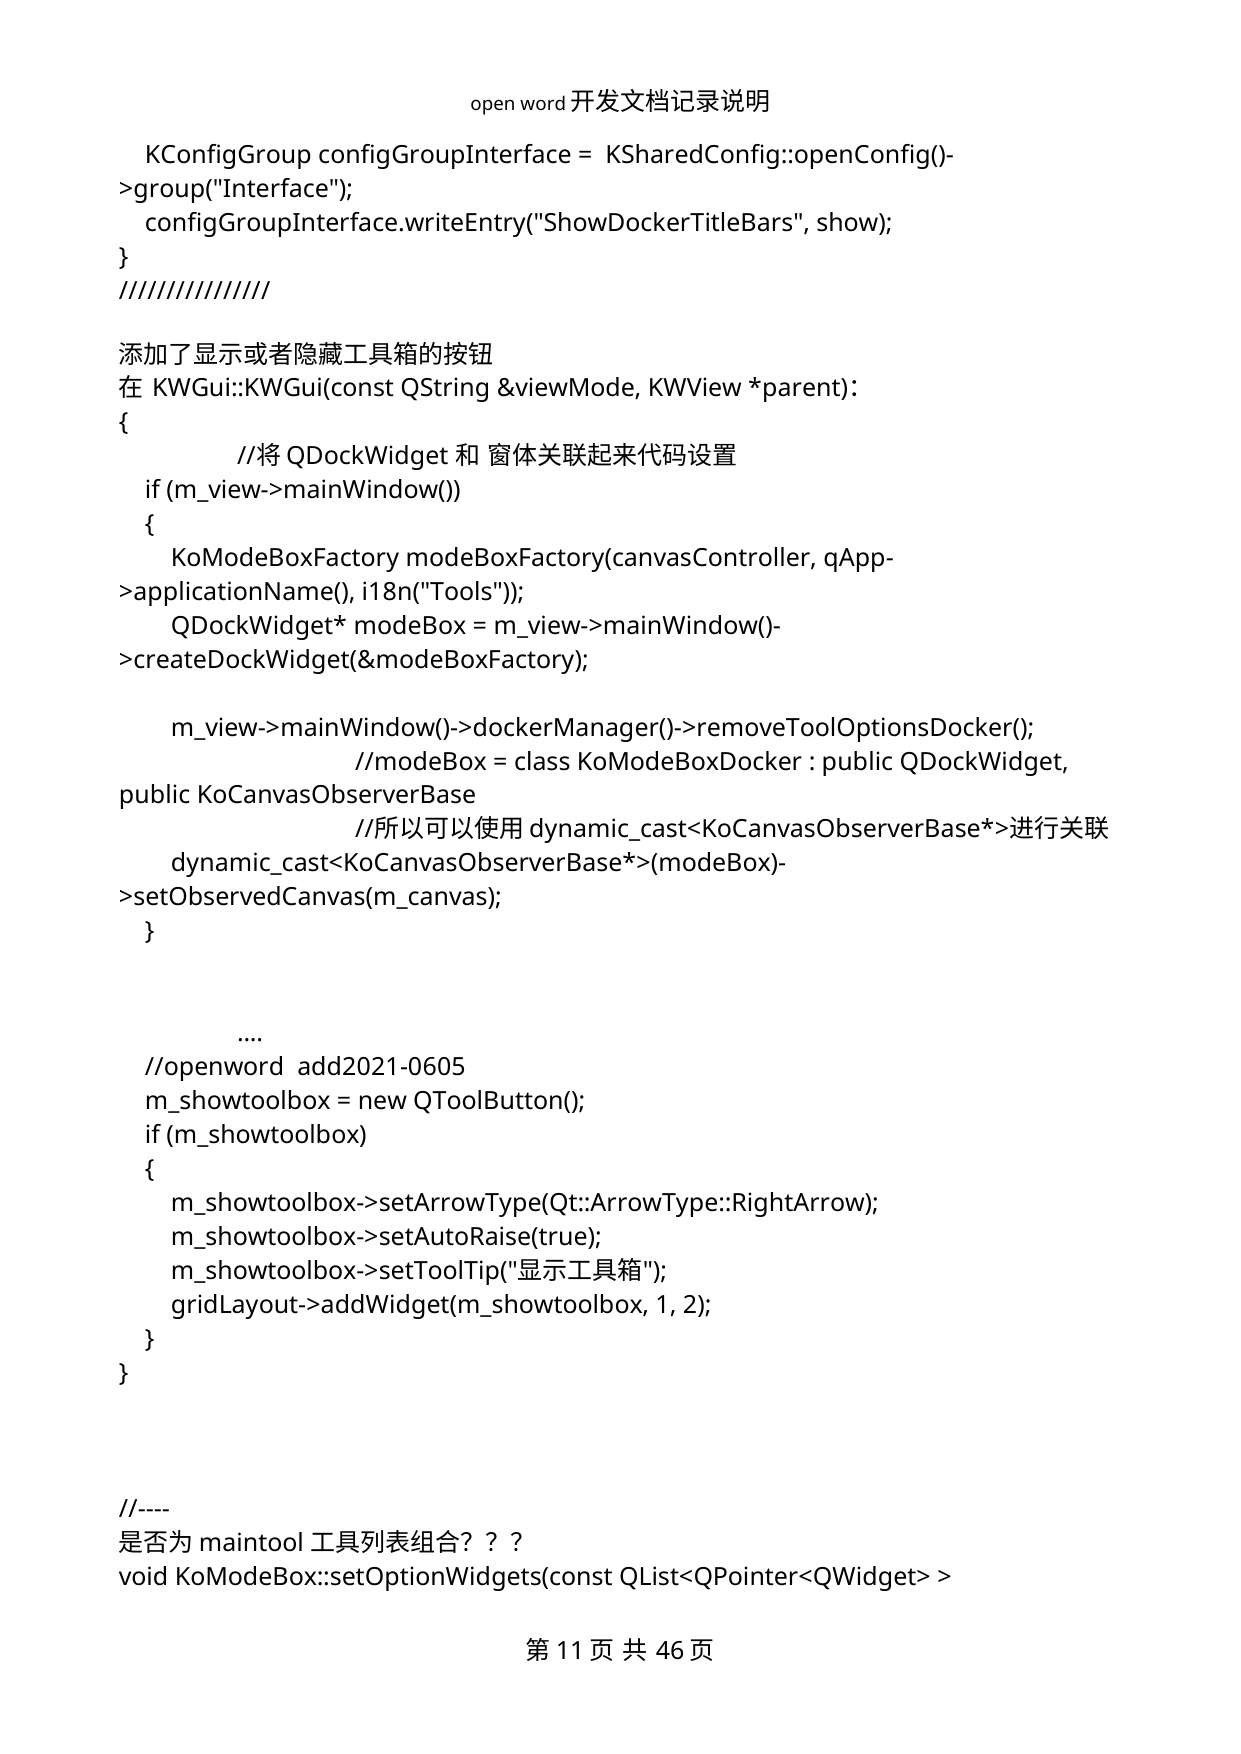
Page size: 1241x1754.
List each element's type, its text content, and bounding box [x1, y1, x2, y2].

text //modeBox = class KoModeBoxDocker : public QDockWidget, public KoCanvasObserverBase [119, 743, 1121, 811]
text { [119, 506, 1121, 540]
text QDockWidget* modeBox = m_view->mainWindow()->createDockWidget(&modeBoxFactory); [119, 608, 1121, 676]
text void KoModeBox::setOptionWidgets(const QList<QPointer<QWidget> > [119, 1558, 1121, 1592]
text { [119, 404, 1121, 438]
text //将QDockWidget 和 窗体关联起来代码设置 [119, 438, 1121, 472]
text if (m_showtoolbox) [119, 1117, 1121, 1151]
text m_showtoolbox->setArrowType(Qt::ArrowType::RightArrow); [119, 1185, 1121, 1219]
text //所以可以使用dynamic_cast<KoCanvasObserverBase*>进行关联 [119, 811, 1121, 845]
text dynamic_cast<KoCanvasObserverBase*>(modeBox)->setObservedCanvas(m_canvas); [119, 845, 1121, 913]
text } [119, 1355, 1121, 1389]
text gridLayout->addWidget(m_showtoolbox, 1, 2); [119, 1287, 1121, 1321]
text } [119, 239, 1121, 273]
text if (m_view->mainWindow()) [119, 472, 1121, 506]
text m_showtoolbox = new QToolButton(); [119, 1083, 1121, 1117]
text //////////////// [119, 273, 1121, 307]
text //openword add2021-0605 [119, 1049, 1121, 1083]
text m_showtoolbox->setAutoRaise(true); [119, 1219, 1121, 1253]
text m_view->mainWindow()->dockerManager()->removeToolOptionsDocker(); [119, 709, 1121, 743]
text m_showtoolbox->setToolTip("显示工具箱"); [119, 1253, 1121, 1287]
text KConfigGroup configGroupInterface = KSharedConfig::openConfig()->group("Interface"); [119, 137, 1121, 205]
text //---- [119, 1491, 1121, 1524]
text 添加了显示或者隐藏工具箱的按钮 [119, 341, 1121, 370]
text } [119, 1321, 1121, 1355]
text configGroupInterface.writeEntry("ShowDockerTitleBars", show); [119, 205, 1121, 239]
text 是否为maintool 工具列表组合？？？ [119, 1524, 1121, 1558]
text } [119, 913, 1121, 947]
text { [119, 1151, 1121, 1185]
text 在 KWGui::KWGui(const QString &viewMode, KWView *parent)： [119, 370, 1121, 404]
text KoModeBoxFactory modeBoxFactory(canvasController, qApp->applicationName(), i18n("Tools")); [119, 540, 1121, 608]
text .... [119, 1015, 1121, 1049]
